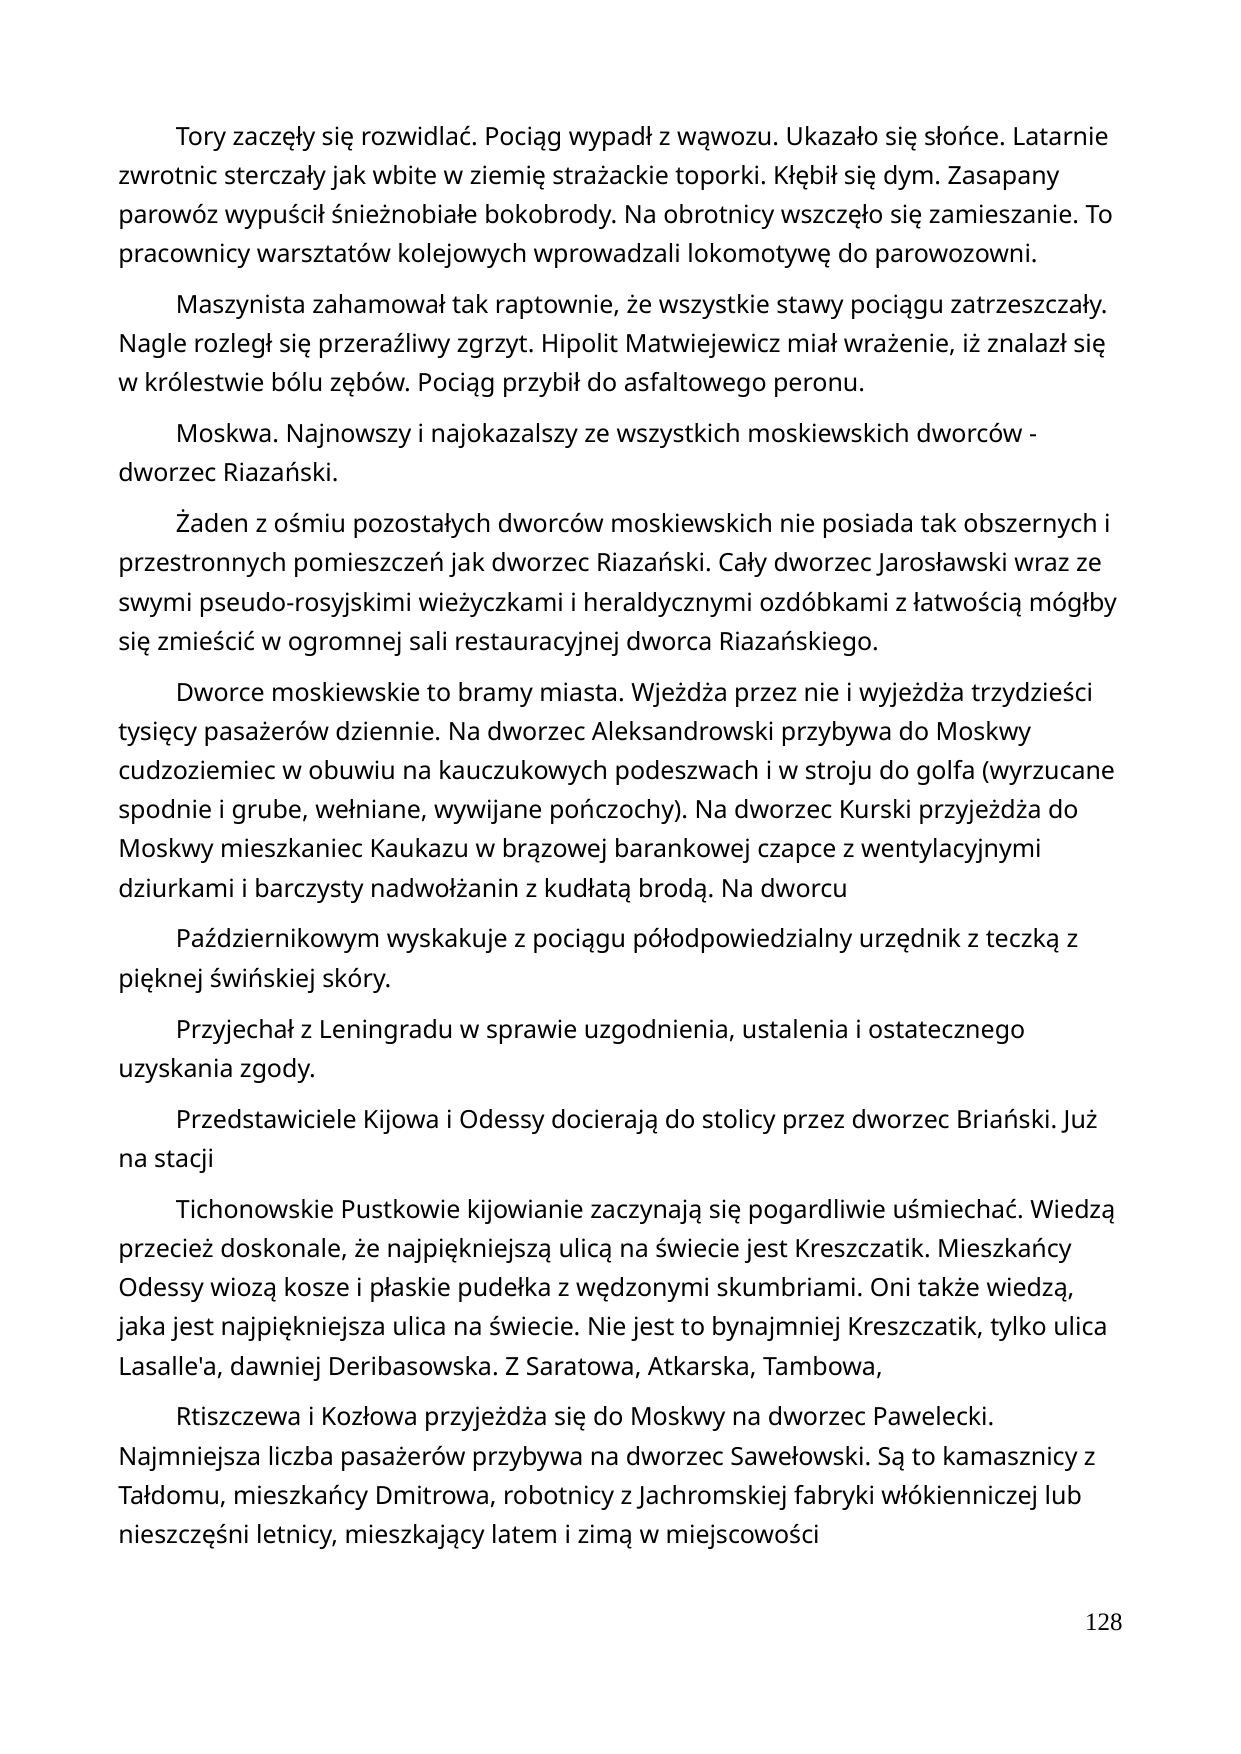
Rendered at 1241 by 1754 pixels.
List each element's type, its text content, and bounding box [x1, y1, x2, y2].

text Maszynista zahamował tak raptownie, że wszystkie stawy pociągu zatrzeszczały. Nagle rozległ się przeraźliwy zgrzyt. Hipolit Matwiejewicz miał wrażenie, iż znalazł się w królestwie bólu zębów. Pociąg przybił do asfaltowego peronu. [118, 287, 1122, 399]
text Przyjechał z Leningradu w sprawie uzgodnienia, ustalenia i ostatecznego uzyskania zgody. [118, 1011, 1122, 1084]
text Rtiszczewa i Kozłowa przyjeżdża się do Moskwy na dworzec Pawelecki. Najmniejsza liczba pasażerów przybywa na dworzec Sawełowski. Są to kamasznicy z Tałdomu, mieszkańcy Dmitrowa, robotnicy z Jachromskiej fabryki włókienniczej lub nieszczęśni letnicy, mieszkający latem i zimą w miejscowości [118, 1399, 1122, 1551]
text Tichonowskie Pustkowie kijowianie zaczynają się pogardliwie uśmiechać. Wiedzą przecież doskonale, że najpiękniejszą ulicą na świecie jest Kreszczatik. Mieszkańcy Odessy wiozą kosze i płaskie pudełka z wędzonymi skumbriami. Oni także wiedzą, jaka jest najpiękniejsza ulica na świecie. Nie jest to bynajmniej Kreszczatik, tylko ulica Lasalle'a, dawniej Deribasowska. Z Saratowa, Atkarska, Tambowa, [118, 1191, 1122, 1382]
text Dworce moskiewskie to bramy miasta. Wjeżdża przez nie i wyjeżdża trzydzieści tysięcy pasażerów dziennie. Na dworzec Aleksandrowski przybywa do Moskwy cudzoziemiec w obuwiu na kauczukowych podeszwach i w stroju do golfa (wyrzucane spodnie i grube, wełniane, wywijane pończochy). Na dworzec Kurski przyjeżdża do Moskwy mieszkaniec Kaukazu w brązowej barankowej czapce z wentylacyjnymi dziurkami i barczysty nadwołżanin z kudłatą brodą. Na dworcu [118, 674, 1122, 904]
text Tory zaczęły się rozwidlać. Pociąg wypadł z wąwozu. Ukazało się słońce. Latarnie zwrotnic sterczały jak wbite w ziemię strażackie toporki. Kłębił się dym. Zasapany parowóz wypuścił śnieżnobiałe bokobrody. Na obrotnicy wszczęło się zamieszanie. To pracownicy warsztatów kolejowych wprowadzali lokomotywę do parowozowni. [118, 118, 1122, 270]
text Żaden z ośmiu pozostałych dworców moskiewskich nie posiada tak obszernych i przestronnych pomieszczeń jak dworzec Riazański. Cały dworzec Jarosławski wraz ze swymi pseudo-rosyjskimi wieżyczkami i heraldycznymi ozdóbkami z łatwością mógłby się zmieścić w ogromnej sali restauracyjnej dworca Riazańskiego. [118, 506, 1122, 657]
text Przedstawiciele Kijowa i Odessy docierają do stolicy przez dworzec Briański. Już na stacji [118, 1101, 1122, 1174]
text Moskwa. Najnowszy i najokazalszy ze wszystkich moskiewskich dworców - dworzec Riazański. [118, 416, 1122, 489]
text Październikowym wyskakuje z pociągu półodpowiedzialny urzędnik z teczką z pięknej świńskiej skóry. [118, 921, 1122, 994]
